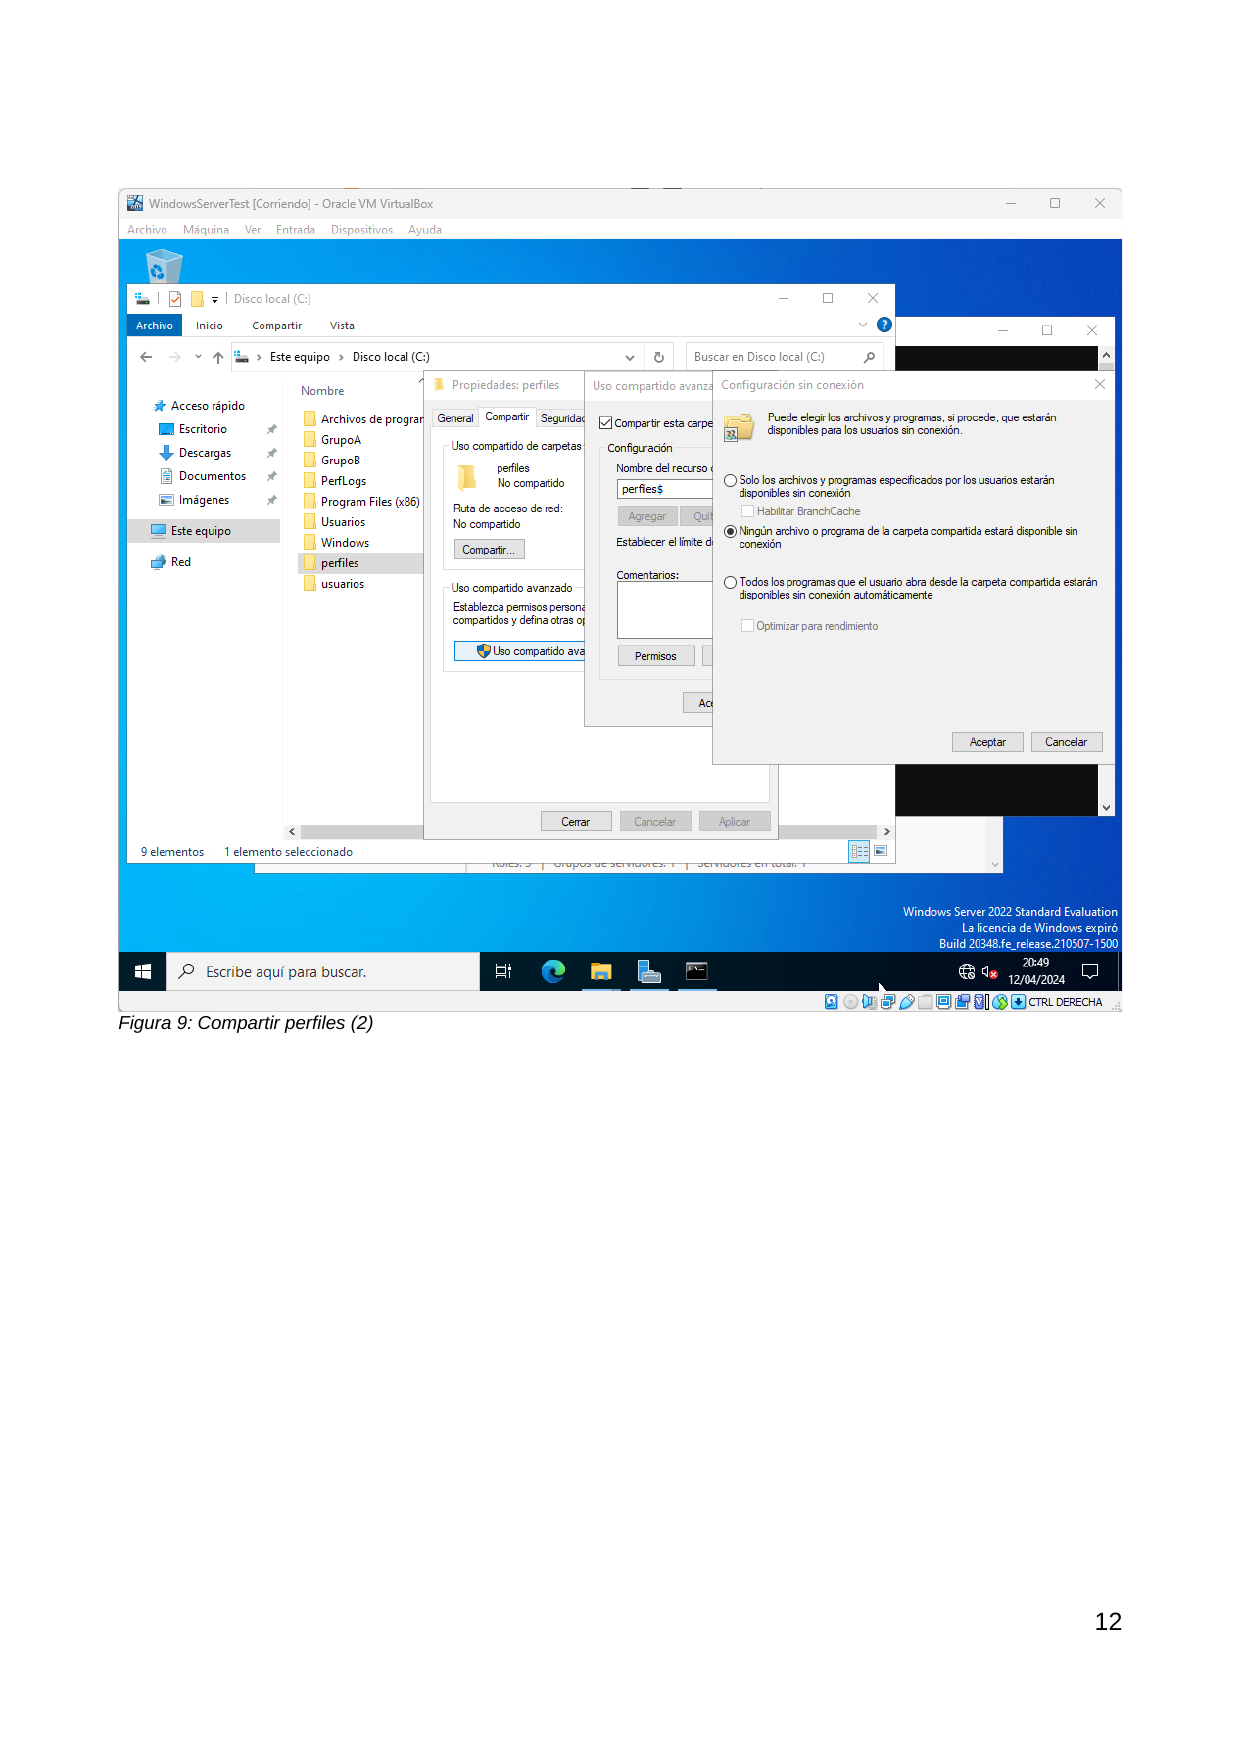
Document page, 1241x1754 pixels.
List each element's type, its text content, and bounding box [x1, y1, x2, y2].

picture [118, 188, 1123, 1012]
text Figura 9: Compartir perfiles (2) [118, 1012, 1122, 1033]
